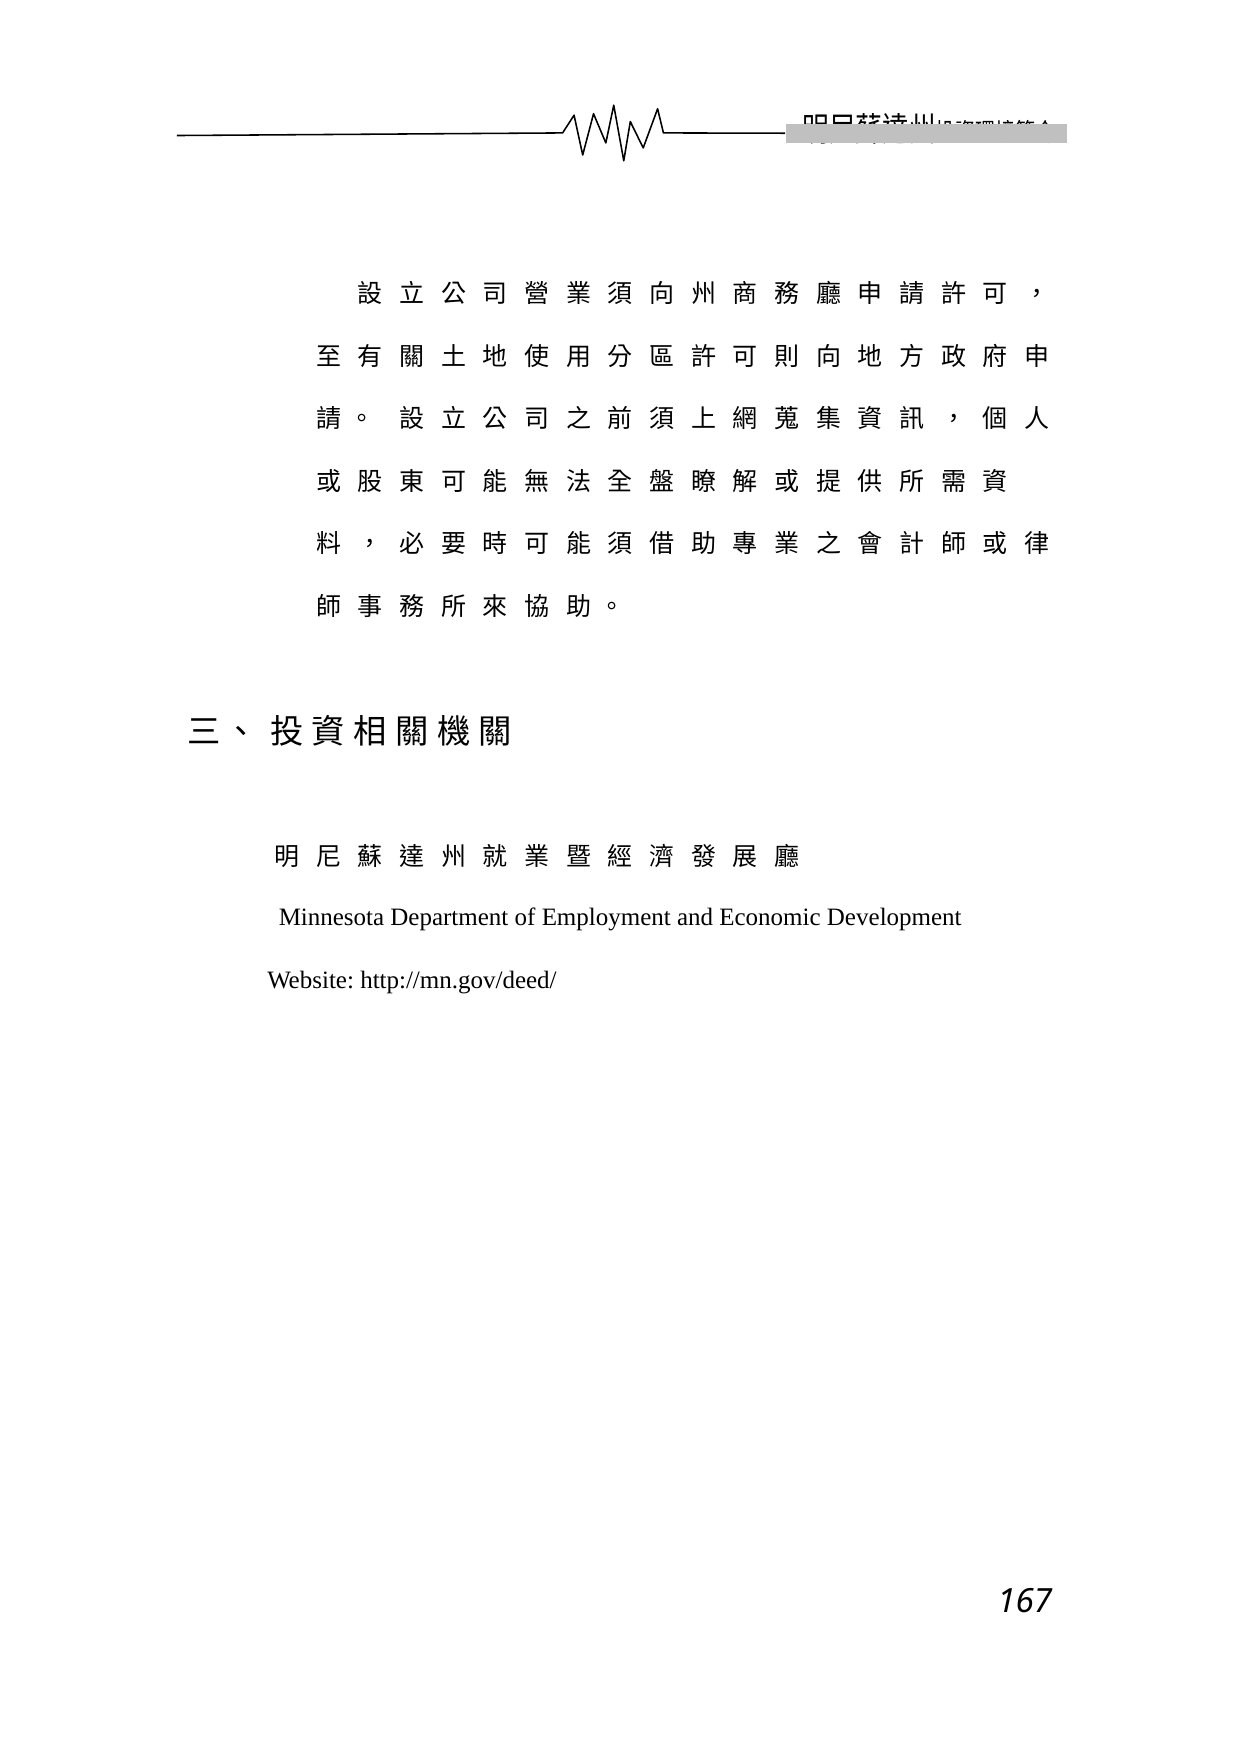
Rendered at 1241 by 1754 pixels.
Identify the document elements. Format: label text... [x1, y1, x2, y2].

text 設立公司營業須向州商務廳申請許可，至有關土地使用分區許可則向地方政府申請。設立公司之前須上網蒐集資訊，個人或股東可能無法全盤瞭解或提供所需資料，必要時可能須借助專業之會計師或律師事務所來協助。 [281, 250, 1058, 625]
text 明尼蘇達州就業暨經濟發展廳 [183, 813, 1058, 875]
text 三、投資相關機關 [183, 688, 1058, 750]
text Website: http://mn.gov/deed/ [183, 938, 1058, 1000]
text Minnesota Department of Employment and Economic Development [183, 875, 1058, 938]
